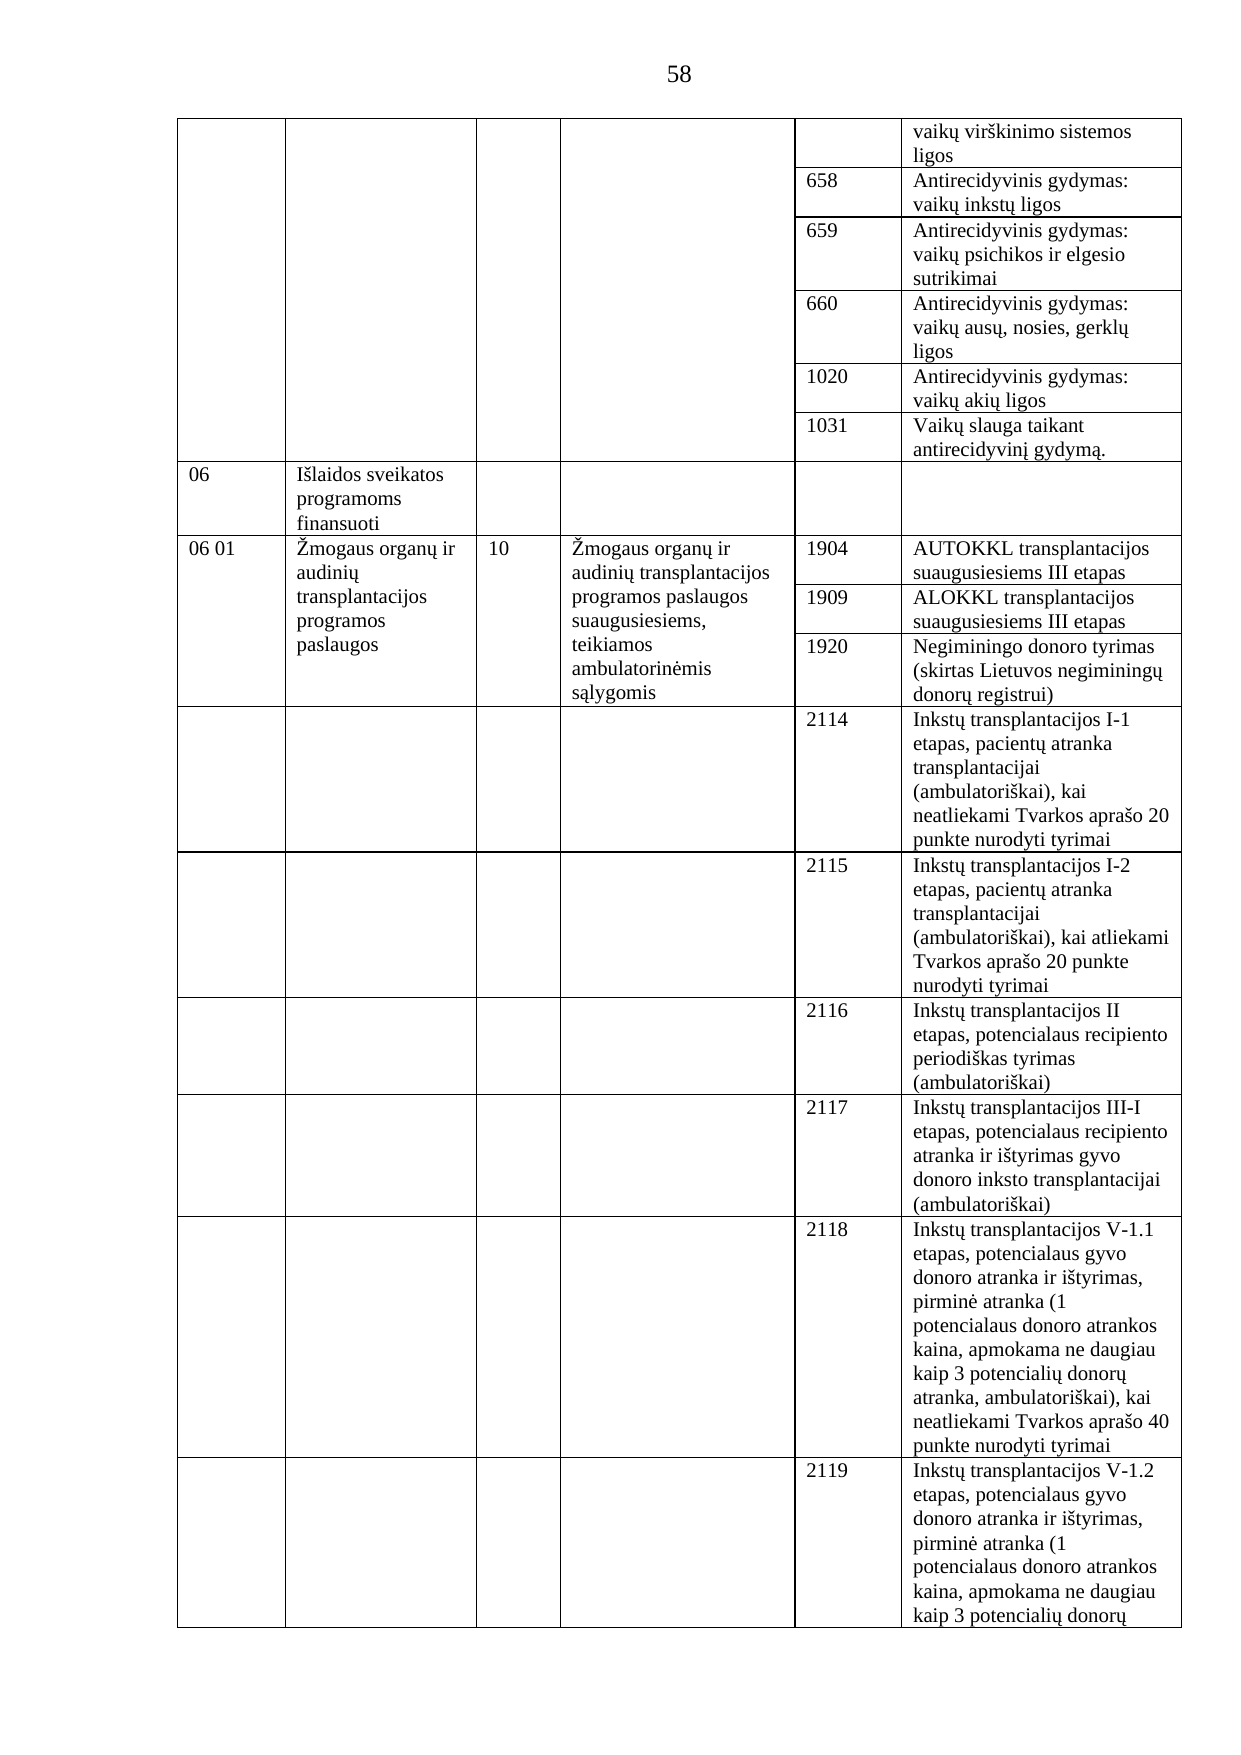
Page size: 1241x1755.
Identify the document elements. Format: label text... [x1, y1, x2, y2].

table_cell [561, 1217, 794, 1457]
table_cell Inkstų transplantacijos V-1.2 etapas, potencialaus gyvo donoro atranka ir ištyrimas, pirminė atranka (1 potencialaus donoro atrankos kaina, apmokama ne daugiau kaip 3 potencialių donorų [902, 1458, 1181, 1627]
table_cell [286, 853, 476, 997]
table_cell [561, 462, 794, 534]
table_cell [178, 998, 285, 1094]
table_cell [178, 1217, 285, 1457]
table_cell [477, 1458, 560, 1627]
table_cell [178, 853, 285, 997]
table_cell 2117 [796, 1095, 901, 1216]
table_cell [561, 998, 794, 1094]
table_cell [796, 462, 901, 534]
table_cell [286, 707, 476, 851]
table_cell Inkstų transplantacijos III-I etapas, potencialaus recipiento atranka ir ištyrimas gyvo donoro inksto transplantacijai (ambulatoriškai) [902, 1095, 1181, 1216]
table_cell [286, 1217, 476, 1457]
table_cell [178, 119, 285, 461]
table_cell 06 [178, 462, 285, 534]
table_cell 1031 [796, 413, 901, 461]
table_cell [477, 1095, 560, 1216]
table_cell [286, 1458, 476, 1627]
table_cell Inkstų transplantacijos II etapas, potencialaus recipiento periodiškas tyrimas (ambulatoriškai) [902, 998, 1181, 1094]
table_cell Antirecidyvinis gydymas: vaikų ausų, nosies, gerklų ligos [902, 291, 1181, 363]
table_cell [477, 998, 560, 1094]
table_cell Antirecidyvinis gydymas: vaikų psichikos ir elgesio sutrikimai [902, 218, 1181, 290]
table_cell 2114 [796, 707, 901, 851]
table_cell 1920 [796, 634, 901, 706]
table_cell 06 01 [178, 536, 285, 706]
table_cell 658 [796, 168, 901, 216]
table_cell Inkstų transplantacijos V-1.1 etapas, potencialaus gyvo donoro atranka ir ištyrimas, pirminė atranka (1 potencialaus donoro atrankos kaina, apmokama ne daugiau kaip 3 potencialių donorų atranka, ambulatoriškai), kai neatliekami Tvarkos aprašo 40 punkte nurodyti tyrimai [902, 1217, 1181, 1457]
table_cell [561, 853, 794, 997]
table_cell 10 [477, 536, 560, 706]
table_cell [477, 707, 560, 851]
table_cell [477, 462, 560, 534]
table_cell 1904 [796, 536, 901, 584]
table_cell Antirecidyvinis gydymas: vaikų akių ligos [902, 364, 1181, 412]
table_cell [477, 853, 560, 997]
table_cell Inkstų transplantacijos I-2 etapas, pacientų atranka transplantacijai (ambulatoriškai), kai atliekami Tvarkos aprašo 20 punkte nurodyti tyrimai [902, 853, 1181, 997]
table_cell Antirecidyvinis gydymas: vaikų inkstų ligos [902, 168, 1181, 216]
table_cell Vaikų slauga taikant antirecidyvinį gydymą. [902, 413, 1181, 461]
table_cell [286, 119, 476, 461]
table_cell 1020 [796, 364, 901, 412]
table_cell [286, 998, 476, 1094]
table_cell [477, 1217, 560, 1457]
table_cell AUTOKKL transplantacijos suaugusiesiems III etapas [902, 536, 1181, 584]
table_cell [796, 119, 901, 167]
table_cell [286, 1095, 476, 1216]
table_cell Išlaidos sveikatos programoms finansuoti [286, 462, 476, 534]
table_cell 2118 [796, 1217, 901, 1457]
table_cell [178, 1095, 285, 1216]
table_cell 659 [796, 218, 901, 290]
table_cell [561, 1095, 794, 1216]
table_cell 1909 [796, 585, 901, 633]
table_cell Žmogaus organų ir audinių transplantacijos programos paslaugos suaugusiesiems, teikiamos ambulatorinėmis sąlygomis [561, 536, 794, 706]
table_cell [178, 707, 285, 851]
table_cell vaikų virškinimo sistemos ligos [902, 119, 1181, 167]
table_cell 660 [796, 291, 901, 363]
table_cell 2116 [796, 998, 901, 1094]
table_cell [902, 462, 1181, 534]
table_cell ALOKKL transplantacijos suaugusiesiems III etapas [902, 585, 1181, 633]
table_cell 2119 [796, 1458, 901, 1627]
table_cell [561, 707, 794, 851]
table_cell Žmogaus organų ir audinių transplantacijos programos paslaugos [286, 536, 476, 706]
table_cell [178, 1458, 285, 1627]
table_cell [561, 119, 794, 461]
table_cell Inkstų transplantacijos I-1 etapas, pacientų atranka transplantacijai (ambulatoriškai), kai neatliekami Tvarkos aprašo 20 punkte nurodyti tyrimai [902, 707, 1181, 851]
table_cell Negiminingo donoro tyrimas (skirtas Lietuvos negiminingų donorų registrui) [902, 634, 1181, 706]
table_cell [561, 1458, 794, 1627]
table_cell 2115 [796, 853, 901, 997]
table_cell [477, 119, 560, 461]
